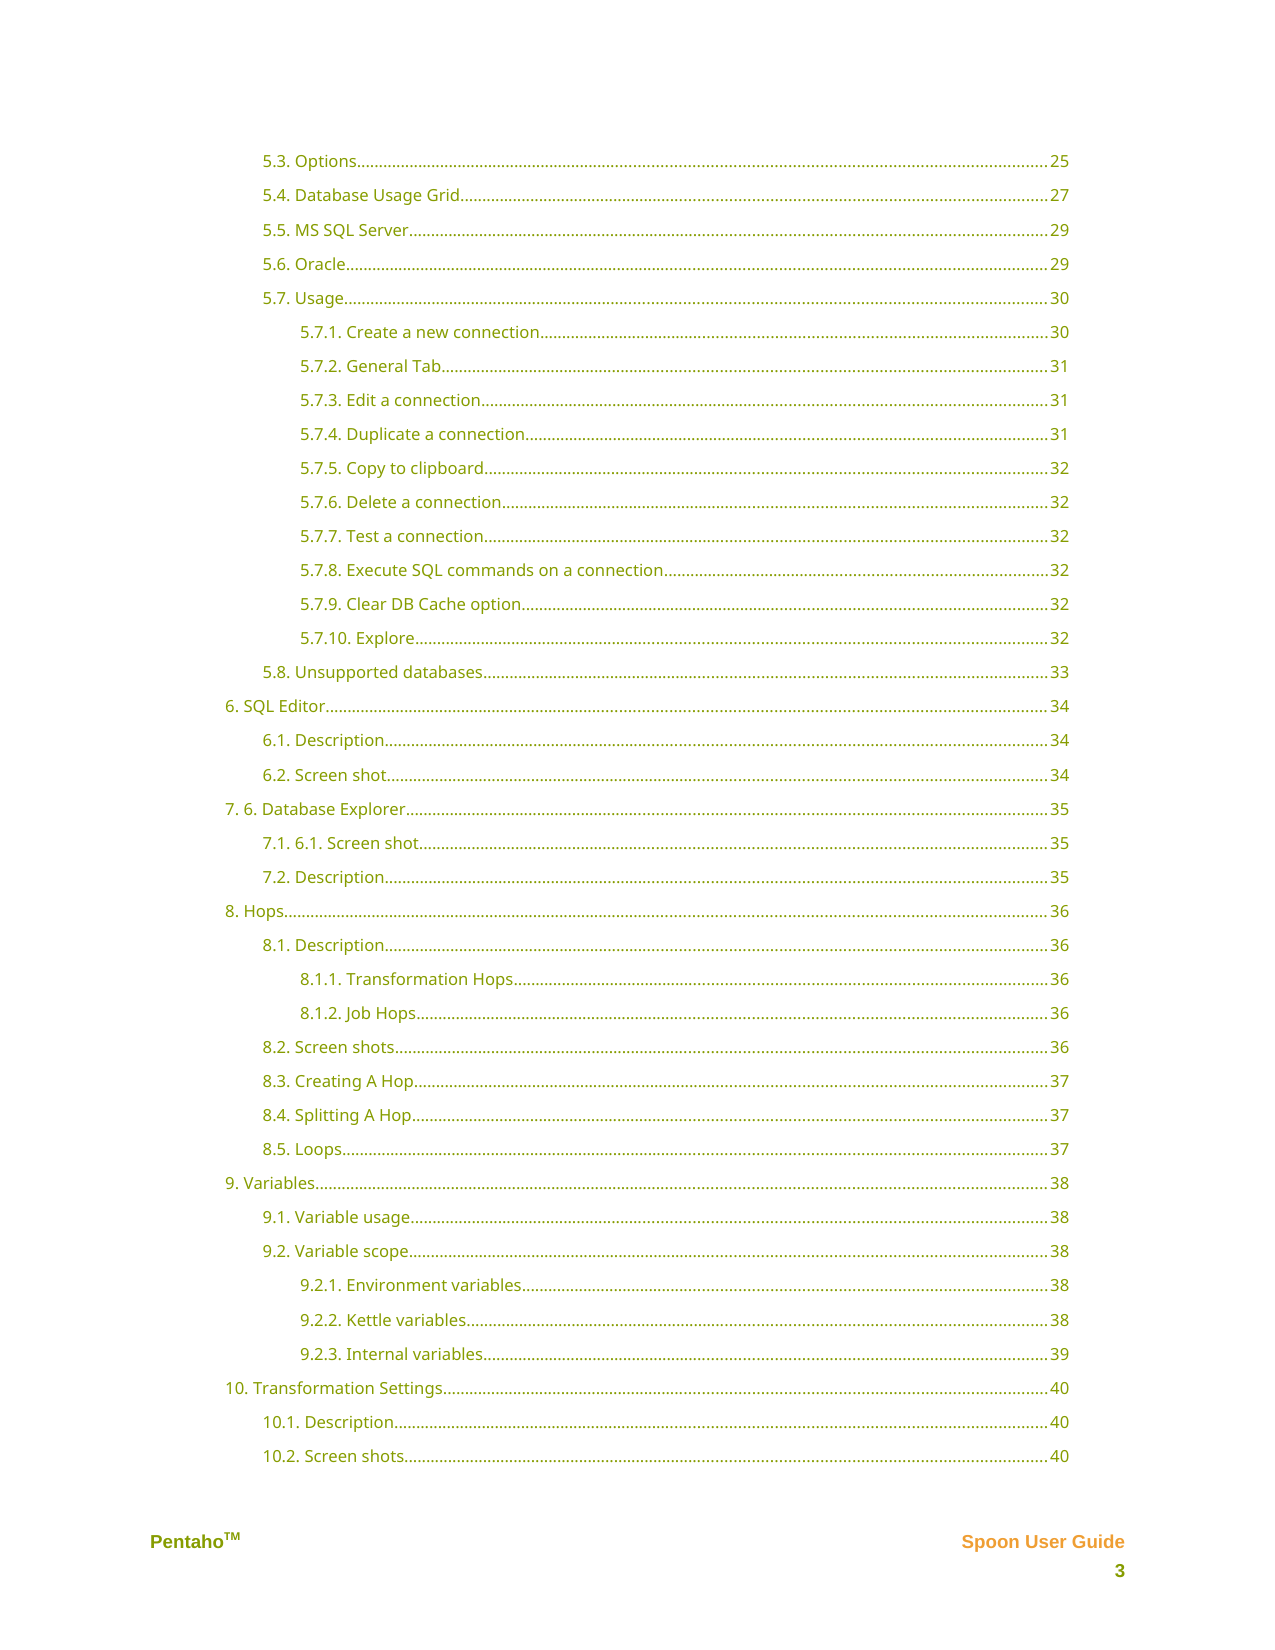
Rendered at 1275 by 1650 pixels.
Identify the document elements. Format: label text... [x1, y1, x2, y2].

text 8. Hops 36 [225, 899, 1200, 922]
text 6.2. Screen shot 34 [262, 763, 1125, 786]
text 5.8. Unsupported databases 33 [262, 661, 1125, 684]
text 9.1. Variable usage 38 [262, 1206, 1125, 1229]
text 5.7.9. Clear DB Cache option 32 [300, 593, 1125, 616]
text 8.1. Description 36 [262, 933, 1125, 956]
text 10. Transformation Settings 40 [225, 1376, 1200, 1399]
text 7.2. Description 35 [262, 865, 1125, 888]
text 5.7.5. Copy to clipboard 32 [300, 457, 1125, 479]
text 9.2.1. Environment variables 38 [300, 1274, 1125, 1297]
text 5.7.6. Delete a connection 32 [300, 491, 1125, 513]
text 10.2. Screen shots 40 [262, 1444, 1125, 1467]
text 9.2. Variable scope 38 [262, 1240, 1125, 1263]
text 9. Variables 38 [225, 1172, 1200, 1194]
text 5.7.1. Create a new connection 30 [300, 320, 1125, 343]
text 7.1. 6.1. Screen shot 35 [262, 831, 1125, 854]
text 6.1. Description 34 [262, 729, 1125, 752]
text 8.3. Creating A Hop 37 [262, 1070, 1125, 1092]
text 6. SQL Editor 34 [225, 695, 1200, 718]
text 5.7.10. Explore 32 [300, 627, 1125, 649]
text 8.2. Screen shots 36 [262, 1036, 1125, 1058]
text 5.7.3. Edit a connection 31 [300, 388, 1125, 411]
text 5.3. Options 25 [262, 150, 1125, 173]
text 5.4. Database Usage Grid 27 [262, 184, 1125, 207]
text 8.5. Loops 37 [262, 1138, 1125, 1161]
text 9.2.2. Kettle variables 38 [300, 1308, 1125, 1331]
text 8.1.1. Transformation Hops 36 [300, 967, 1125, 990]
text 5.6. Oracle 29 [262, 252, 1125, 275]
text 5.7.8. Execute SQL commands on a connection 32 [300, 559, 1125, 581]
text 8.4. Splitting A Hop 37 [262, 1104, 1125, 1126]
text 5.7.4. Duplicate a connection 31 [300, 422, 1125, 445]
text 9.2.3. Internal variables 39 [300, 1342, 1125, 1365]
text 10.1. Description 40 [262, 1410, 1125, 1433]
text 7. 6. Database Explorer 35 [225, 797, 1200, 820]
text 5.7.2. General Tab 31 [300, 354, 1125, 377]
text 5.7.7. Test a connection 32 [300, 525, 1125, 547]
text 5.5. MS SQL Server 29 [262, 218, 1125, 241]
text 8.1.2. Job Hops 36 [300, 1002, 1125, 1024]
text 5.7. Usage 30 [262, 286, 1125, 309]
